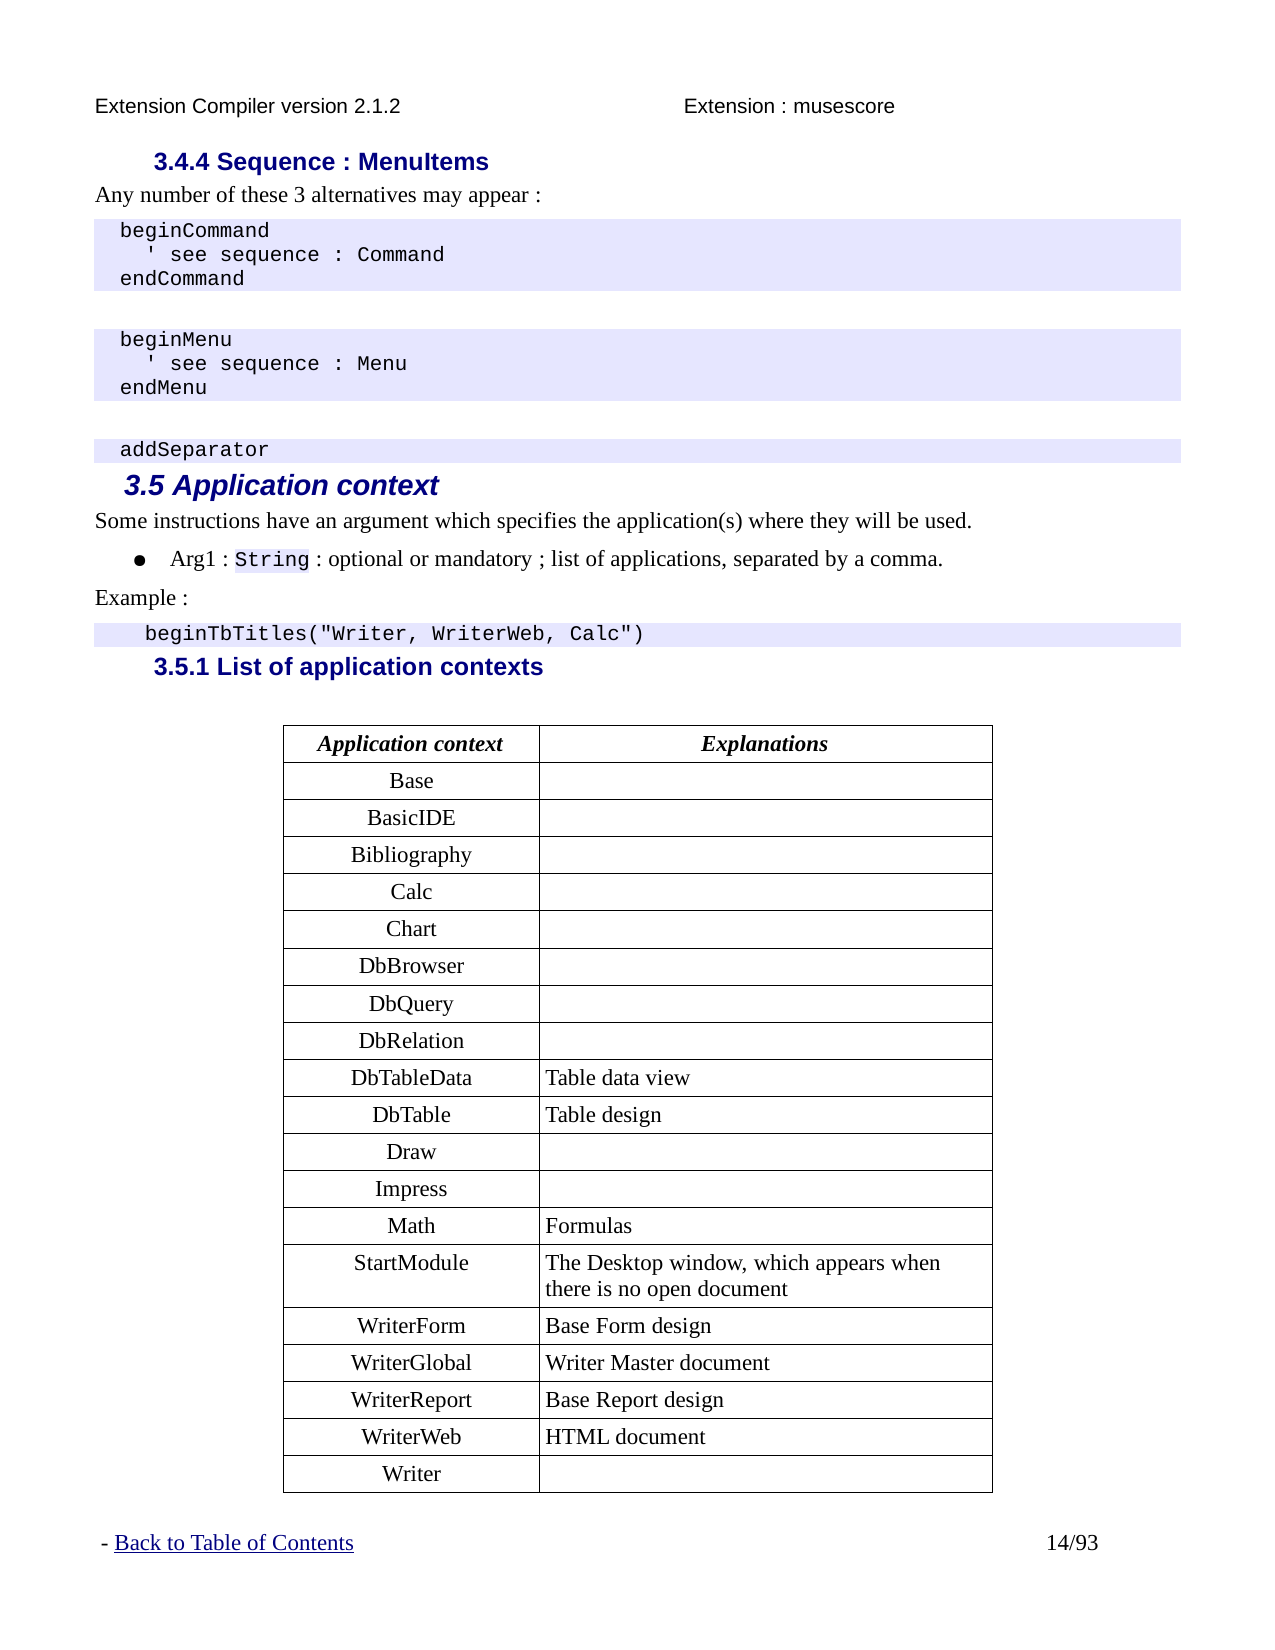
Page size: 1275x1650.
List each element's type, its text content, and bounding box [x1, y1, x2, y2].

list Arg1 : String : optional or mandatory ; list of applications, separated by a comma. [132, 546, 1181, 573]
table_cell [540, 1456, 992, 1492]
table_cell WriterWeb [284, 1419, 539, 1455]
table_cell StartModule [284, 1245, 539, 1307]
text Some instructions have an argument which specifies the application(s) where they will be used. [94, 508, 1181, 533]
table_cell Calc [284, 874, 539, 910]
table_cell DbRelation [284, 1023, 539, 1059]
table_cell Writer [284, 1456, 539, 1492]
text beginCommand [94, 219, 1181, 243]
subtitle List of application contexts [153, 653, 1181, 681]
table_cell Math [284, 1208, 539, 1244]
table_cell DbTable [284, 1097, 539, 1133]
table_cell WriterGlobal [284, 1345, 539, 1381]
table_cell [540, 911, 992, 947]
table_cell DbQuery [284, 986, 539, 1022]
table_header Application context [284, 726, 539, 762]
table_cell Impress [284, 1171, 539, 1207]
table_cell Chart [284, 911, 539, 947]
table_cell The Desktop window, which appears when there is no open document [540, 1245, 992, 1307]
subtitle Application context [124, 469, 1181, 502]
table_cell Formulas [540, 1208, 992, 1244]
table_cell Base Report design [540, 1382, 992, 1418]
table_cell [540, 837, 992, 873]
table_cell Base Form design [540, 1308, 992, 1344]
text beginMenu [94, 329, 1181, 353]
table_cell Bibliography [284, 837, 539, 873]
table_cell [540, 763, 992, 799]
table_cell DbBrowser [284, 949, 539, 984]
table_cell DbTableData [284, 1060, 539, 1096]
table_cell HTML document [540, 1419, 992, 1455]
table_cell WriterReport [284, 1382, 539, 1418]
table_cell [540, 1023, 992, 1059]
table_cell [540, 800, 992, 836]
table_cell [540, 949, 992, 984]
subtitle Sequence : MenuItems [153, 147, 1181, 176]
table_cell Table design [540, 1097, 992, 1133]
table_cell [540, 1134, 992, 1170]
table_header Explanations [540, 726, 992, 762]
text endCommand [94, 267, 1181, 291]
text beginTbTitles("Writer, WriterWeb, Calc") [94, 623, 1181, 647]
table_cell BasicIDE [284, 800, 539, 836]
text Example : [94, 585, 1181, 611]
table_cell Table data view [540, 1060, 992, 1096]
text ' see sequence : Menu [94, 353, 1181, 377]
table_cell Base [284, 763, 539, 799]
text ' see sequence : Command [94, 243, 1181, 267]
table_cell [540, 874, 992, 910]
text endMenu [94, 377, 1181, 401]
table_cell WriterForm [284, 1308, 539, 1344]
text Any number of these 3 alternatives may appear : [94, 181, 1181, 207]
text addSeparator [94, 439, 1181, 463]
table_cell [540, 1171, 992, 1207]
table_cell [540, 986, 992, 1022]
table_cell Draw [284, 1134, 539, 1170]
table_cell Writer Master document [540, 1345, 992, 1381]
